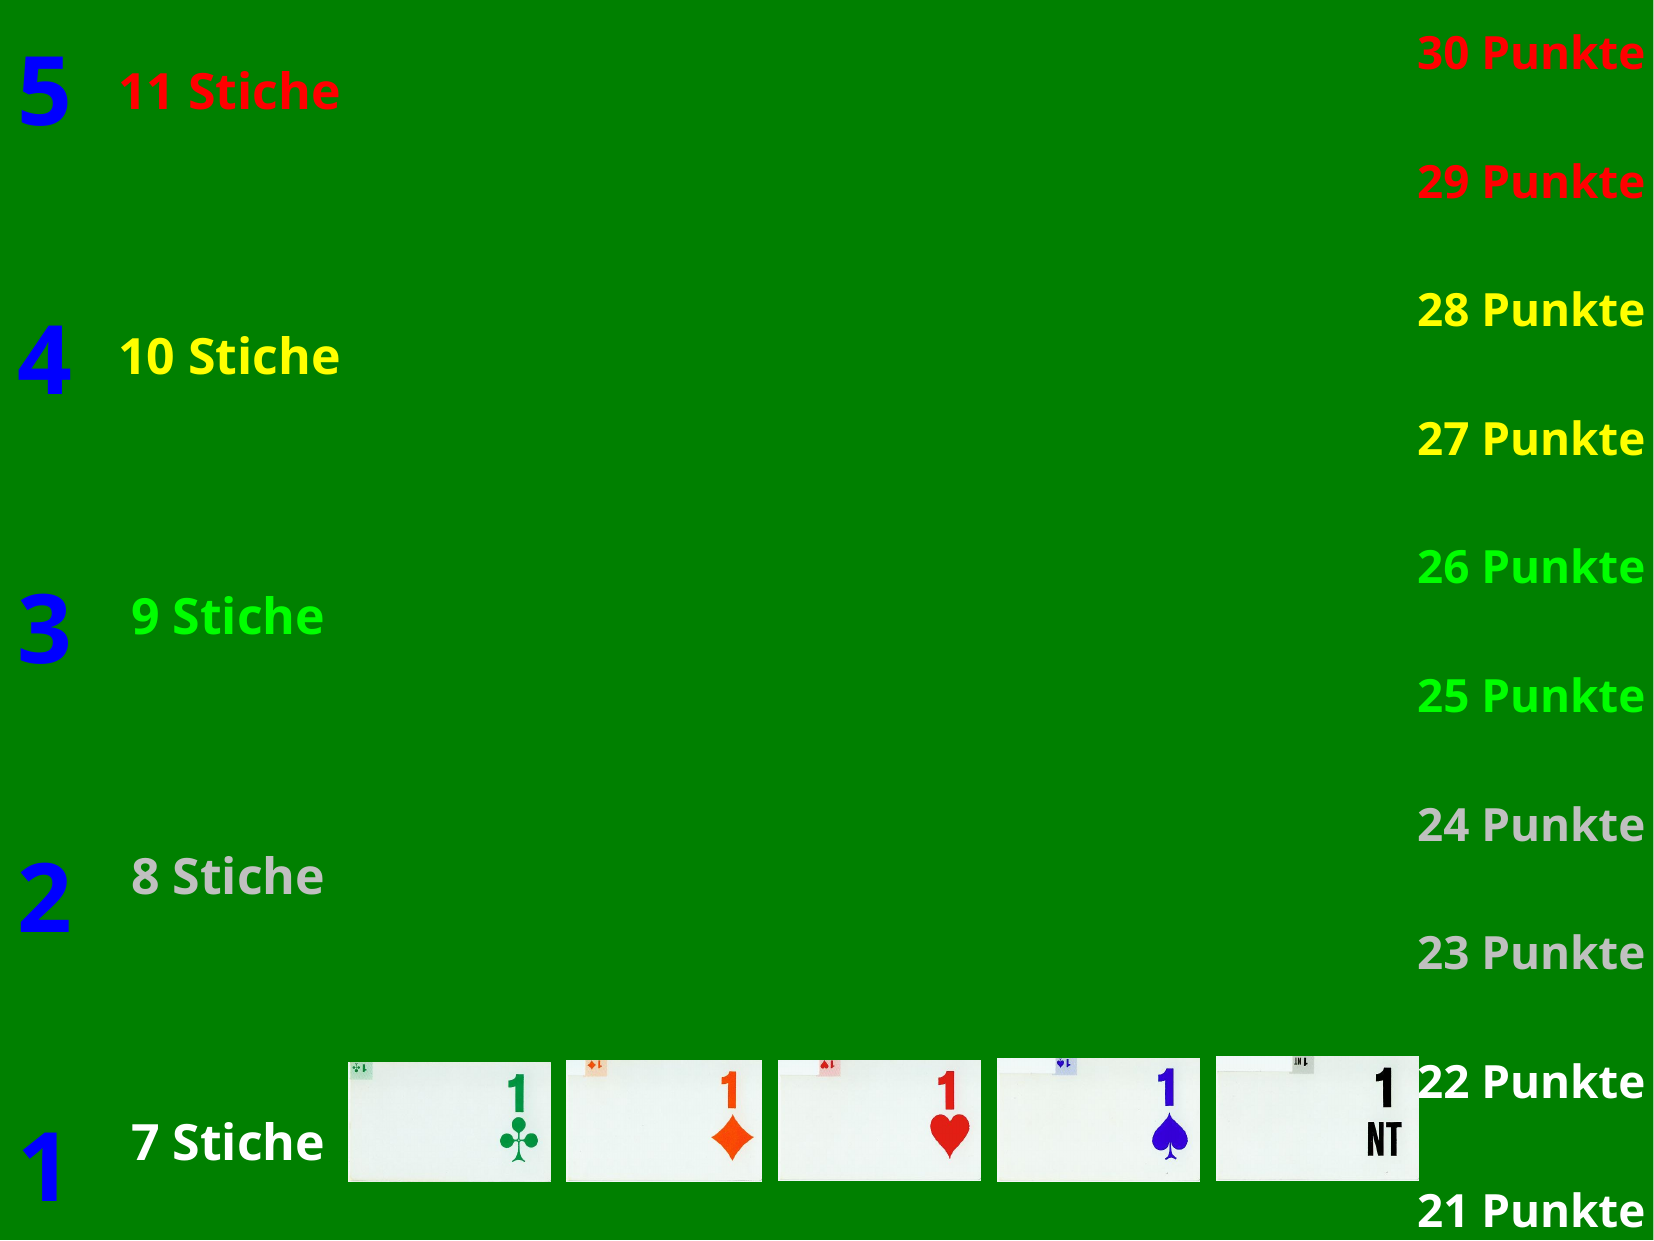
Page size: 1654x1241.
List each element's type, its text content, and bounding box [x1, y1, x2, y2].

picture [566, 1060, 762, 1182]
picture [1216, 1056, 1419, 1181]
picture [348, 1062, 551, 1182]
text_box 7 Stiche [118, 1110, 348, 1171]
text_box 8 Stiche [118, 844, 385, 905]
text_box 9 Stiche [118, 584, 385, 645]
text_box 10 Stiche [118, 324, 385, 385]
picture [778, 1060, 981, 1181]
text_box 5 4 3 2 1 [17, 29, 137, 1221]
picture [997, 1058, 1200, 1182]
text_box 11 Stiche [118, 59, 385, 120]
text_box 30 Punkte 29 Punkte 28 Punkte 27 Punkte 26 Punkte 25 Punkte 24 Punkte 23 Punkte 22 Punkte 21 Punkte [1417, 23, 1654, 1237]
